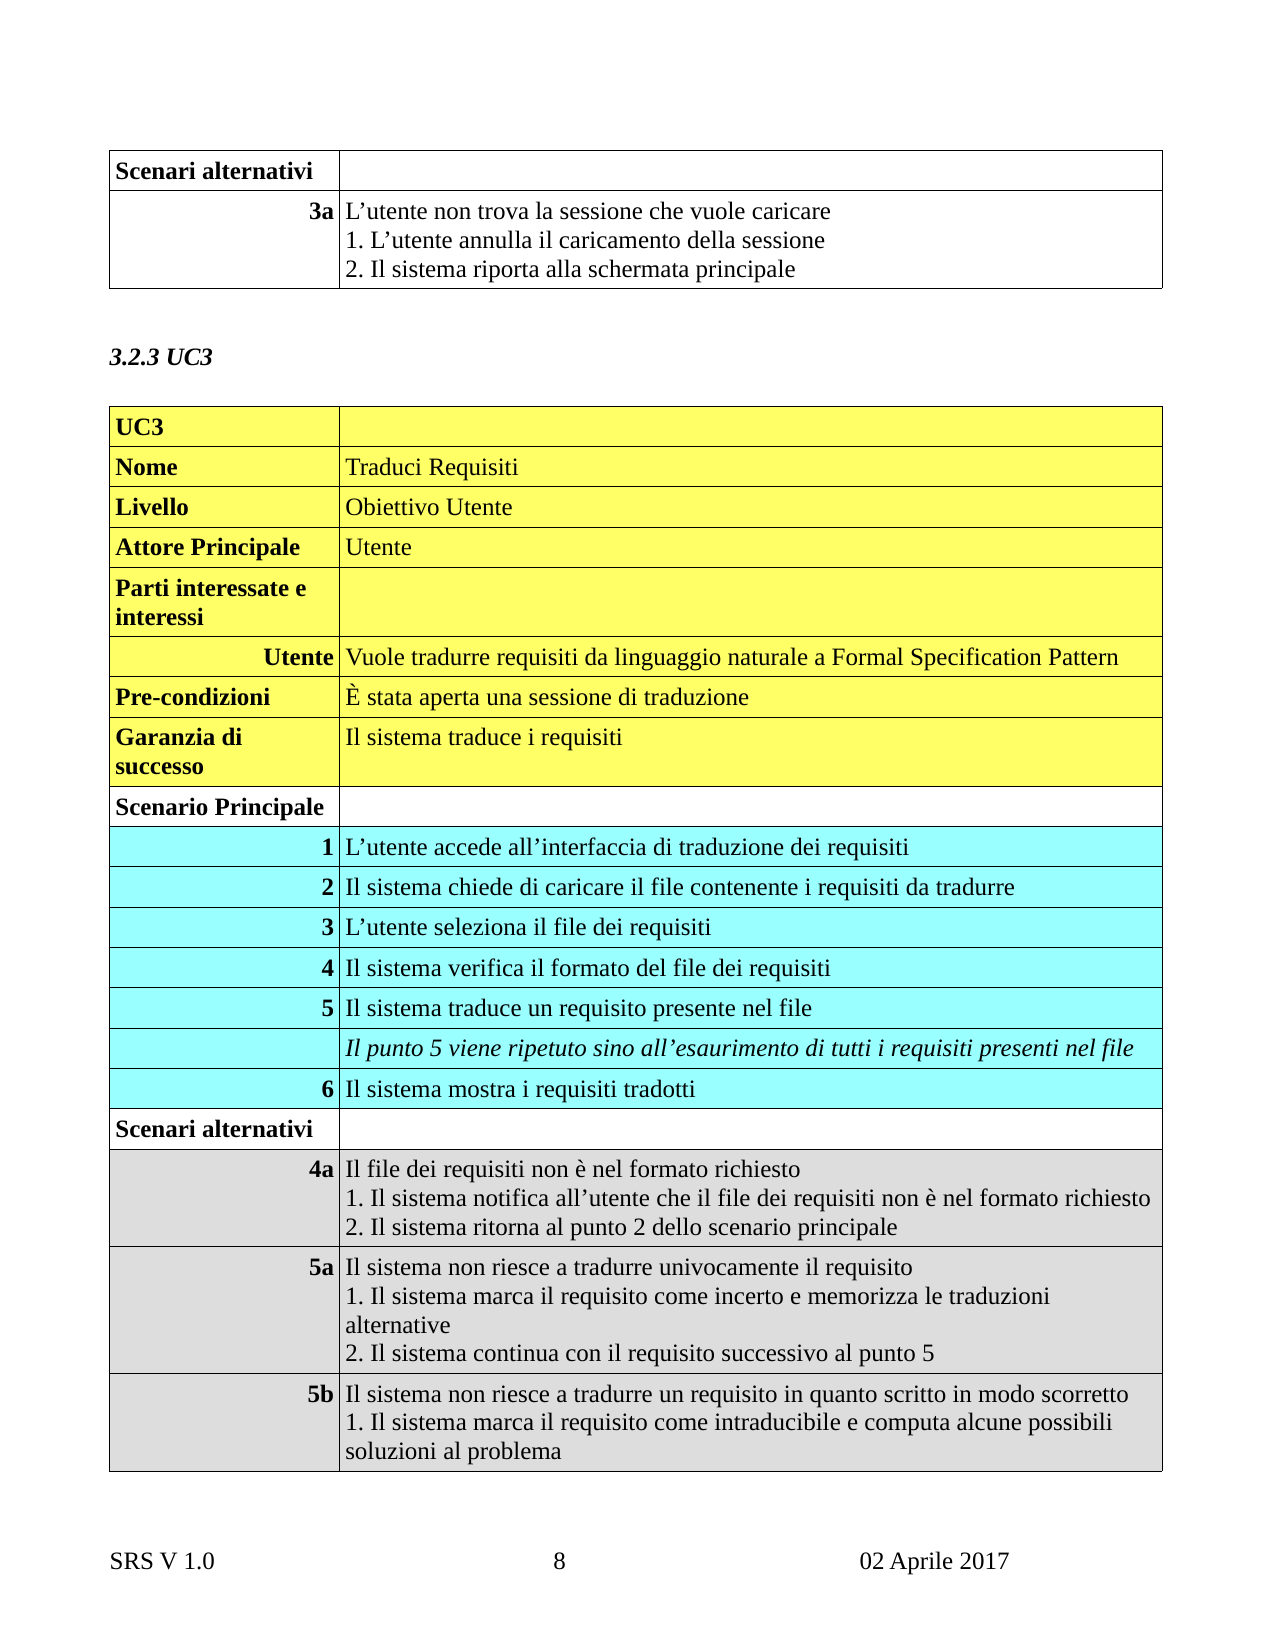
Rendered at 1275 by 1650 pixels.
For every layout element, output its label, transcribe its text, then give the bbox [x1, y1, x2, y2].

table_cell [110, 1029, 339, 1068]
table_cell 4a [110, 1150, 339, 1246]
table_cell Il sistema mostra i requisiti tradotti [340, 1069, 1162, 1108]
table_header [340, 407, 1162, 446]
subtitle 3.2.3 UC3 [109, 342, 1162, 371]
table_cell 5a [110, 1247, 339, 1373]
table_cell L’utente accede all’interfaccia di traduzione dei requisiti [340, 827, 1162, 866]
table_cell 6 [110, 1069, 339, 1108]
table_cell 3 [110, 908, 339, 947]
table_cell Il sistema traduce un requisito presente nel file [340, 988, 1162, 1028]
table_cell Scenario Principale [110, 787, 339, 826]
table_cell Il sistema traduce i requisiti [340, 718, 1162, 786]
table_cell Il punto 5 viene ripetuto sino all’esaurimento di tutti i requisiti presenti nel file [340, 1029, 1162, 1068]
table_cell Livello [110, 487, 339, 527]
table_cell Vuole tradurre requisiti da linguaggio naturale a Formal Specification Pattern [340, 637, 1162, 676]
table_cell 4 [110, 948, 339, 987]
table_header UC3 [110, 407, 339, 446]
table_cell [340, 151, 1162, 190]
table_cell [340, 787, 1162, 826]
table_cell Il sistema verifica il formato del file dei requisiti [340, 948, 1162, 987]
table_cell Utente [110, 637, 339, 676]
table_cell Il sistema chiede di caricare il file contenente i requisiti da tradurre [340, 867, 1162, 907]
table_cell [340, 1109, 1162, 1148]
table_cell Garanzia di successo [110, 718, 339, 786]
table_cell Il sistema non riesce a tradurre un requisito in quanto scritto in modo scorretto 1. Il sistema marca il requisito come intraducibile e computa alcune possibili soluzioni al problema [340, 1374, 1162, 1471]
table_cell [340, 568, 1162, 636]
table_cell L’utente seleziona il file dei requisiti [340, 908, 1162, 947]
table_cell Scenari alternativi [110, 1109, 339, 1148]
table_cell Pre-condizioni [110, 677, 339, 717]
table_cell Nome [110, 447, 339, 486]
table_cell L’utente non trova la sessione che vuole caricare 1. L’utente annulla il caricamento della sessione 2. Il sistema riporta alla schermata principale [340, 191, 1162, 288]
table_cell Il file dei requisiti non è nel formato richiesto 1. Il sistema notifica all’utente che il file dei requisiti non è nel formato richiesto 2. Il sistema ritorna al punto 2 dello scenario principale [340, 1150, 1162, 1246]
table_cell Parti interessate e interessi [110, 568, 339, 636]
table_cell 3a [110, 191, 339, 288]
table_cell Scenari alternativi [110, 151, 339, 190]
table_cell 5b [110, 1374, 339, 1471]
table_cell Obiettivo Utente [340, 487, 1162, 527]
table_cell 1 [110, 827, 339, 866]
table_cell 2 [110, 867, 339, 907]
table_cell 5 [110, 988, 339, 1028]
table_cell Attore Principale [110, 528, 339, 567]
table_cell Utente [340, 528, 1162, 567]
table_cell Traduci Requisiti [340, 447, 1162, 486]
table_cell Il sistema non riesce a tradurre univocamente il requisito 1. Il sistema marca il requisito come incerto e memorizza le traduzioni alternative 2. Il sistema continua con il requisito successivo al punto 5 [340, 1247, 1162, 1373]
table_cell È stata aperta una sessione di traduzione [340, 677, 1162, 717]
